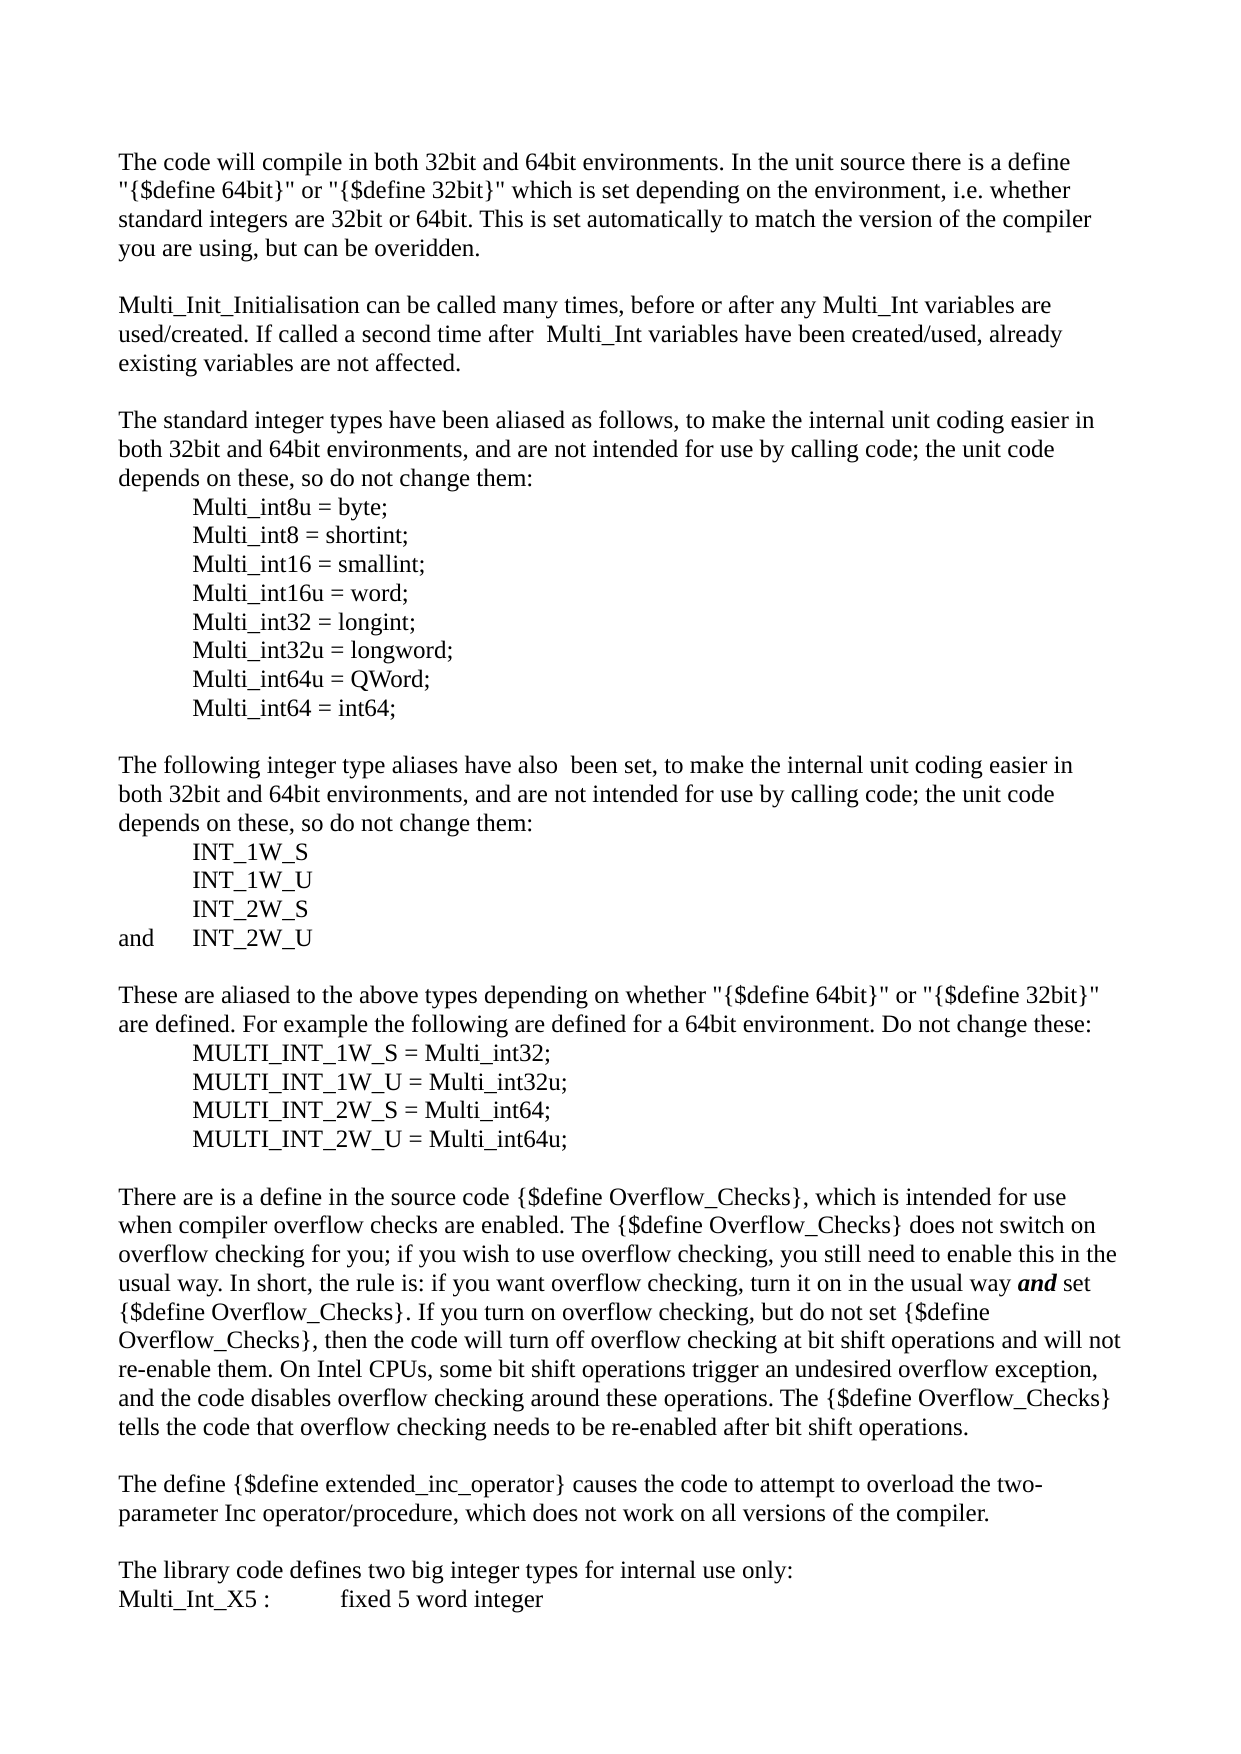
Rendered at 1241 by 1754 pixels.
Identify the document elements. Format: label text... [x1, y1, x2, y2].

text The library code defines two big integer types for internal use only: [118, 1556, 1122, 1584]
text The define {$define extended_inc_operator} causes the code to attempt to overload the two-parameter Inc operator/procedure, which does not work on all versions of the compiler. [118, 1469, 1122, 1527]
text Multi_int16 = smallint; [118, 549, 1122, 578]
text These are aliased to the above types depending on whether "{$define 64bit}" or "{$define 32bit}" are defined. For example the following are defined for a 64bit environment. Do not change these: [118, 981, 1122, 1038]
text MULTI_INT_1W_S = Multi_int32; [118, 1038, 1122, 1067]
text and INT_2W_U [118, 923, 1122, 952]
text Multi_int64 = int64; [118, 693, 1122, 722]
text Multi_Int_X5 : fixed 5 word integer [118, 1584, 1122, 1613]
text Multi_int8u = byte; [118, 492, 1122, 521]
text Multi_int32 = longint; [118, 607, 1122, 636]
text INT_2W_S [118, 894, 1122, 923]
text INT_1W_U [118, 866, 1122, 894]
text INT_1W_S [118, 837, 1122, 866]
text MULTI_INT_2W_U = Multi_int64u; [118, 1124, 1122, 1153]
text Multi_int32u = longword; [118, 636, 1122, 664]
text Multi_int64u = QWord; [118, 664, 1122, 693]
text MULTI_INT_1W_U = Multi_int32u; [118, 1067, 1122, 1096]
text Multi_int8 = shortint; [118, 521, 1122, 549]
text The standard integer types have been aliased as follows, to make the internal unit coding easier in both 32bit and 64bit environments, and are not intended for use by calling code; the unit code depends on these, so do not change them: [118, 406, 1122, 492]
text The code will compile in both 32bit and 64bit environments. In the unit source there is a define "{$define 64bit}" or "{$define 32bit}" which is set depending on the environment, i.e. whether standard integers are 32bit or 64bit. This is set automatically to match the version of the compiler you are using, but can be overidden. [118, 147, 1122, 262]
text Multi_Init_Initialisation can be called many times, before or after any Multi_Int variables are used/created. If called a second time after Multi_Int variables have been created/used, already existing variables are not affected. [118, 291, 1122, 377]
text There are is a define in the source code {$define Overflow_Checks}, which is intended for use when compiler overflow checks are enabled. The {$define Overflow_Checks} does not switch on overflow checking for you; if you wish to use overflow checking, you still need to enable this in the usual way. In short, the rule is: if you want overflow checking, turn it on in the usual way and set {$define Overflow_Checks}. If you turn on overflow checking, but do not set {$define Overflow_Checks}, then the code will turn off overflow checking at bit shift operations and will not re-enable them. On Intel CPUs, some bit shift operations trigger an undesired overflow exception, and the code disables overflow checking around these operations. The {$define Overflow_Checks} tells the code that overflow checking needs to be re-enabled after bit shift operations. [118, 1182, 1122, 1441]
text MULTI_INT_2W_S = Multi_int64; [118, 1096, 1122, 1124]
text The following integer type aliases have also been set, to make the internal unit coding easier in both 32bit and 64bit environments, and are not intended for use by calling code; the unit code depends on these, so do not change them: [118, 751, 1122, 837]
text Multi_int16u = word; [118, 578, 1122, 607]
